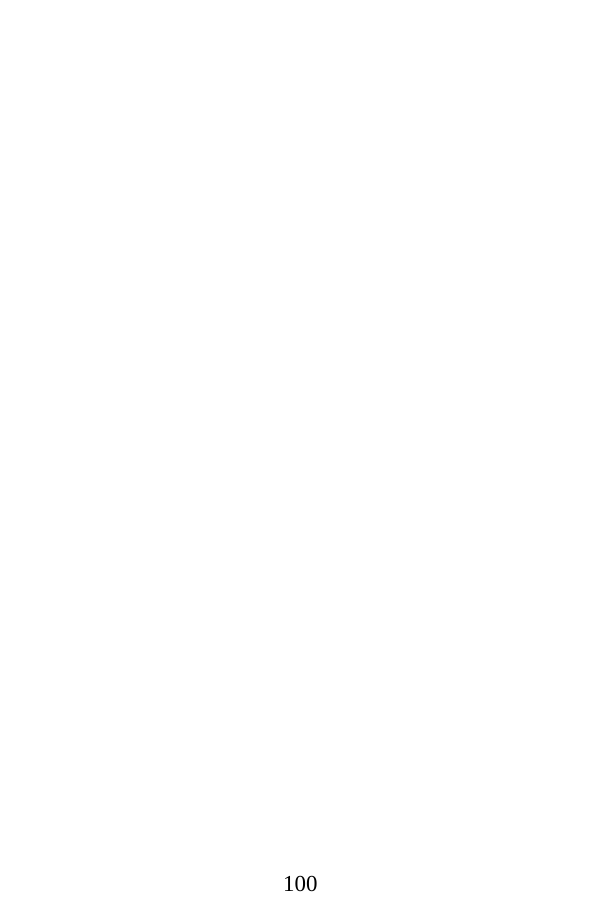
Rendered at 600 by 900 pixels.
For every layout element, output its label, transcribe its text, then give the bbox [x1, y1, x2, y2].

text Also, we are going to be over by the Arboretum, which has terrible cell reception so I will check back in after!” [37, 355, 562, 423]
text I said, “Haha he does look like Panama Jack! Pizza and pottery sounds good to me,” and then an hour later, “I’m leavin the festy now” [37, 423, 562, 492]
text I grabbed my things, walked to the Camry, drove to West Asheville. Haywood Road was bumpin’. I thought about how nice some beers would be, went to Meyers, opened a Cherry Coke, laid on the bed, made a mini bagel, ate, wrote.548 [37, 492, 562, 605]
text In the meantime, I think I might make a frozen pizza tonight, if you want to come over and watch pottery. I am going on a walk with my friend Erin, but I will be back later. [37, 264, 562, 355]
text I had some texts from Hannah that said, “Do you think he looks like the suncreen brand Panama Jack? [37, 37, 562, 83]
text I retried the Twilight Run quest, hearthed, flew back, turned it in, made a cup of coffee, got picked up by Hannah, went to Ingles, bought grapes while she bought hop waters, went down to Downing, made frozen pizza/peas, ate, watched Throw Down, had a long scroll session on the couch while she worked on the computer, went to sleep. [37, 605, 562, 764]
text V.XXVI [37, 787, 562, 809]
text Every time I’ve seen her with a band, it is amazing. I think she’s awesome. [37, 83, 562, 128]
text Ive been real tender and teary today again, but hopefully on the mend. I made an appointment with my counselor to try to process some of my worry about the future. Maybe after I talk to her, we can process some more? I guess I need to get a little bit clearer on what I am trying to process. [37, 128, 562, 264]
